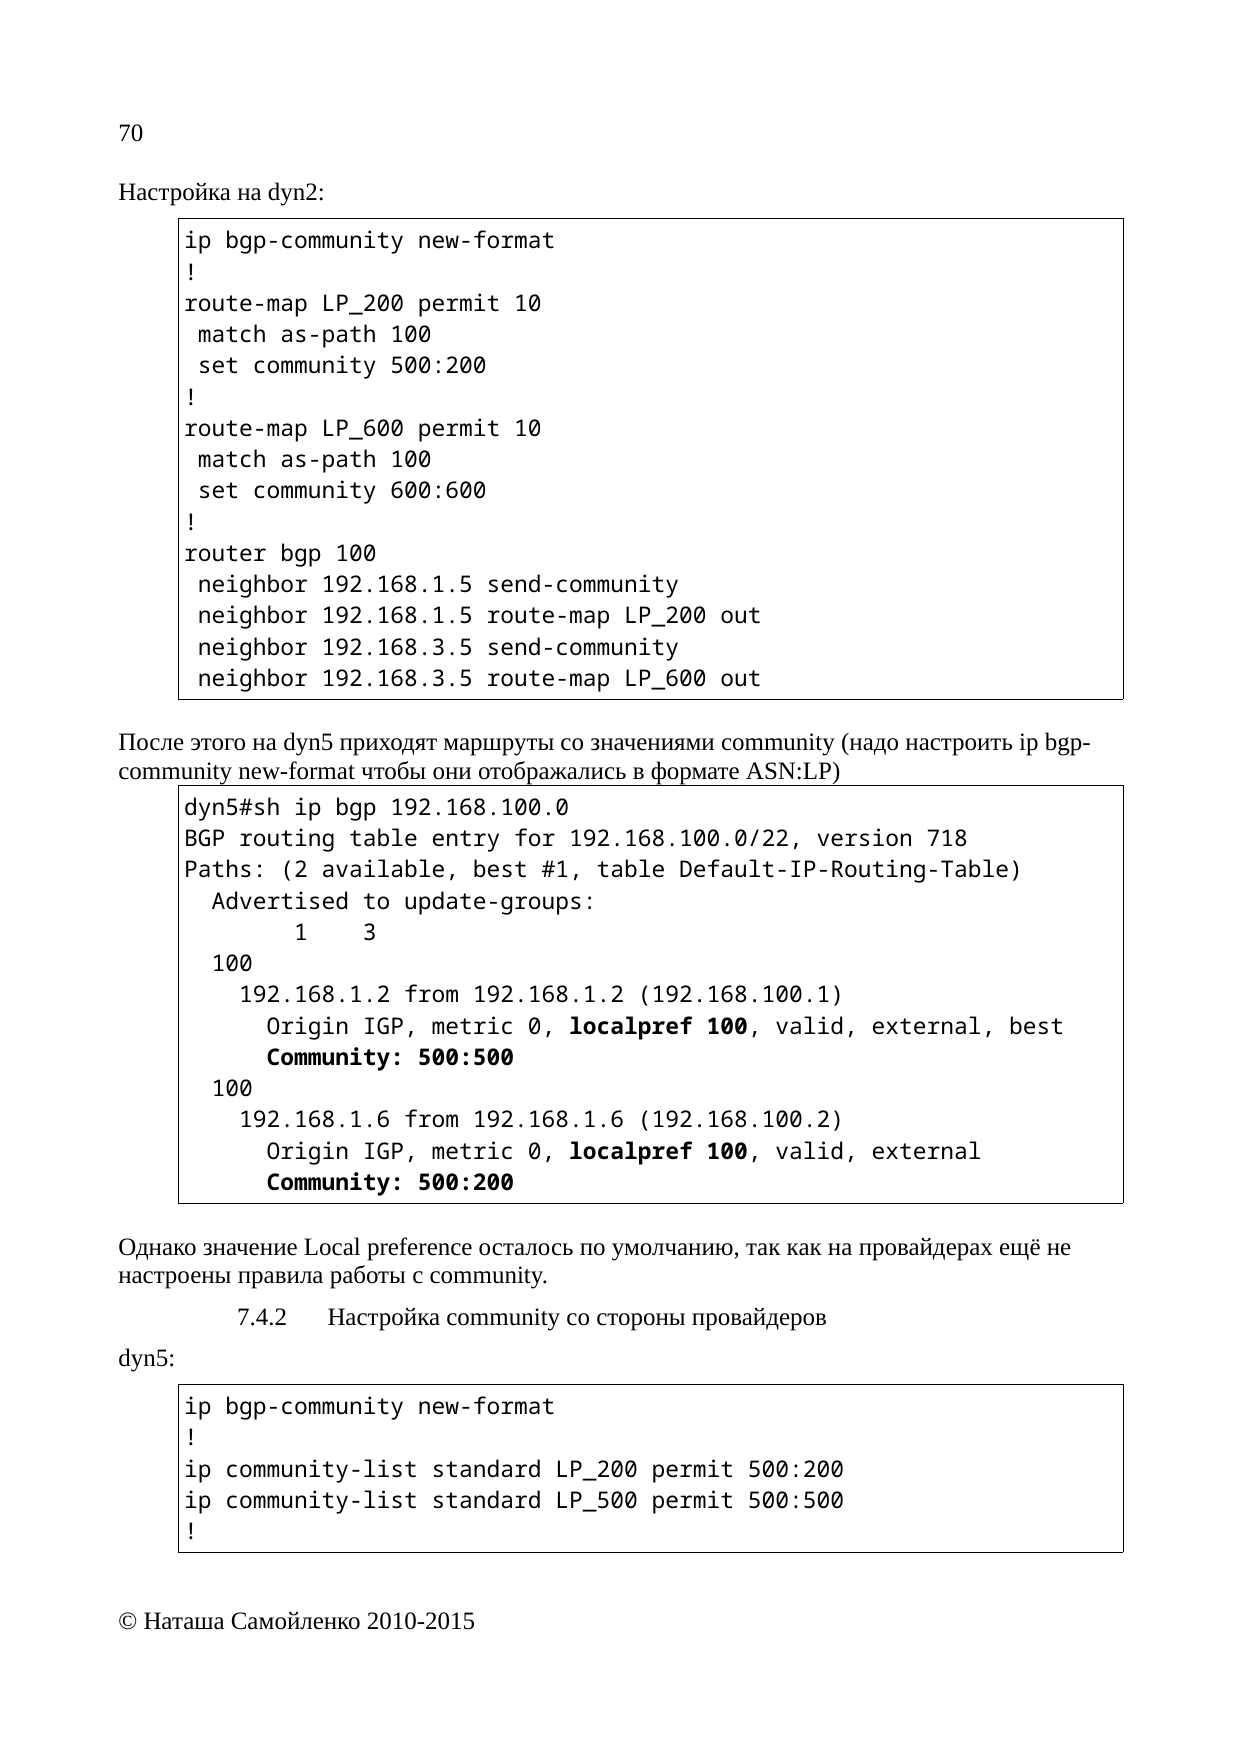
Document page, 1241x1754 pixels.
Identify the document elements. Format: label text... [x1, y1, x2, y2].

text dyn5: [118, 1343, 1122, 1372]
list Настройка community со стороны провайдеров [231, 1302, 1122, 1330]
text Настройка на dyn2: [118, 177, 1122, 206]
text После этого на dyn5 приходят маршруты со значениями community (надо настроить ip bgp-community new-format чтобы они отображались в формате ASN:LP) [118, 727, 1122, 785]
table_header dyn5#sh ip bgp 192.168.100.0 BGP routing table entry for 192.168.100.0/22, version 718 Paths: (2 available, best #1, table Default-IP-Routing-Table) Advertised to update-groups: 1 3 100 192.168.1.2 from 192.168.1.2 (192.168.100.1) Origin IGP, metric 0, localpref 100, valid, external, best Community: 500:500 100 192.168.1.6 from 192.168.1.6 (192.168.100.2) Origin IGP, metric 0, localpref 100, valid, external Community: 500:200 [179, 786, 1123, 1203]
table_header ip bgp-community new-format ! route-map LP_200 permit 10 match as-path 100 set community 500:200 ! route-map LP_600 permit 10 match as-path 100 set community 600:600 ! router bgp 100 neighbor 192.168.1.5 send-community neighbor 192.168.1.5 route-map LP_200 out neighbor 192.168.3.5 send-community neighbor 192.168.3.5 route-map LP_600 out [179, 219, 1123, 699]
text Однако значение Local preference осталось по умолчанию, так как на провайдерах ещё не настроены правила работы с community. [118, 1232, 1122, 1289]
table_header ip bgp-community new-format ! ip community-list standard LP_200 permit 500:200 ip community-list standard LP_500 permit 500:500 ! [179, 1385, 1123, 1552]
